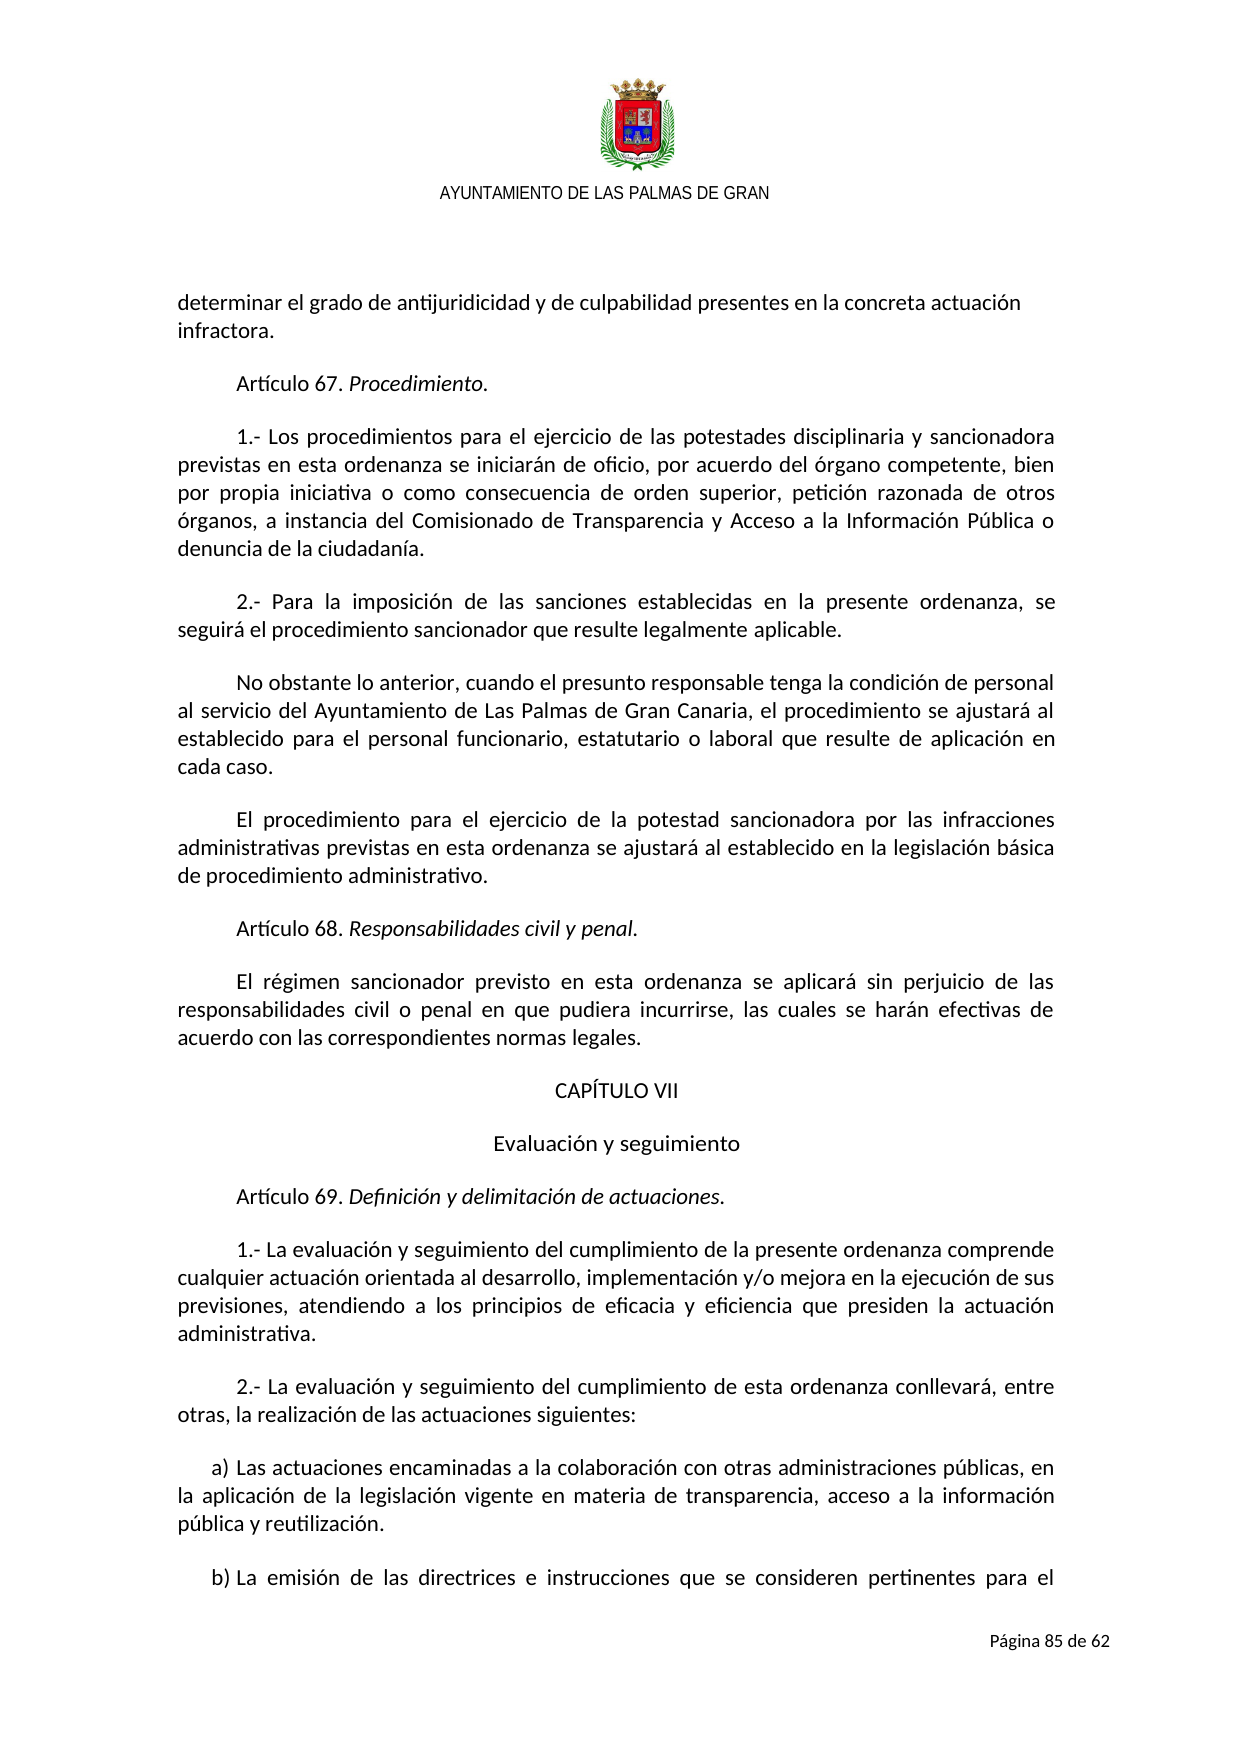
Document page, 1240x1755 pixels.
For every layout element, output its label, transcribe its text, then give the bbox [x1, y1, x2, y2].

text 1.- Los procedimientos para el ejercicio de las potestades disciplinaria y sancionadora previstas en esta ordenanza se iniciarán de oficio, por acuerdo del órgano competente, bien por propia iniciativa o como consecuencia de orden superior, petición razonada de otros órganos, a instancia del Comisionado de Transparencia y Acceso a la Información Pública o denuncia de la ciudadanía. [177, 422, 1056, 562]
text Artículo 69. Definición y delimitación de actuaciones. [236, 1182, 1150, 1211]
text 1.- La evaluación y seguimiento del cumplimiento de la presente ordenanza comprende cualquier actuación orientada al desarrollo, implementación y/o mejora en la ejecución de sus previsiones, atendiendo a los principios de eficacia y eficiencia que presiden la actuación administrativa. [177, 1236, 1056, 1348]
text No obstante lo anterior, cuando el presunto responsable tenga la condición de personal al servicio del Ayuntamiento de Las Palmas de Gran Canaria, el procedimiento se ajustará al establecido para el personal funcionario, estatutario o laboral que resulte de aplicación en cada caso. [177, 668, 1056, 780]
list La emisión de las directrices e instrucciones que se consideren pertinentes para el [167, 1563, 1056, 1591]
text 2.- La evaluación y seguimiento del cumplimiento de esta ordenanza conllevará, entre otras, la realización de las actuaciones siguientes: [177, 1372, 1056, 1428]
text determinar el grado de antijuridicidad y de culpabilidad presentes en la concreta actuación infractora. [177, 288, 1063, 344]
text Evaluación y seguimiento [403, 1129, 831, 1157]
text El régimen sancionador previsto en esta ordenanza se aplicará sin perjuicio de las responsabilidades civil o penal en que pudiera incurrirse, las cuales se harán efectivas de acuerdo con las correspondientes normas legales. [177, 967, 1056, 1051]
text Artículo 67. Procedimiento. [236, 369, 1150, 397]
text 2.- Para la imposición de las sanciones establecidas en la presente ordenanza, se seguirá el procedimiento sancionador que resulte legalmente aplicable. [177, 587, 1056, 643]
text Artículo 68. Responsabilidades civil y penal. [236, 914, 1150, 942]
text El procedimiento para el ejercicio de la potestad sancionadora por las infracciones administrativas previstas en esta ordenanza se ajustará al establecido en la legislación básica de procedimiento administrativo. [177, 805, 1056, 889]
list Las actuaciones encaminadas a la colaboración con otras administraciones públicas, en la aplicación de la legislación vigente en materia de transparencia, acceso a la información pública y reutilización. [167, 1453, 1056, 1538]
text CAPÍTULO VII [403, 1076, 831, 1104]
